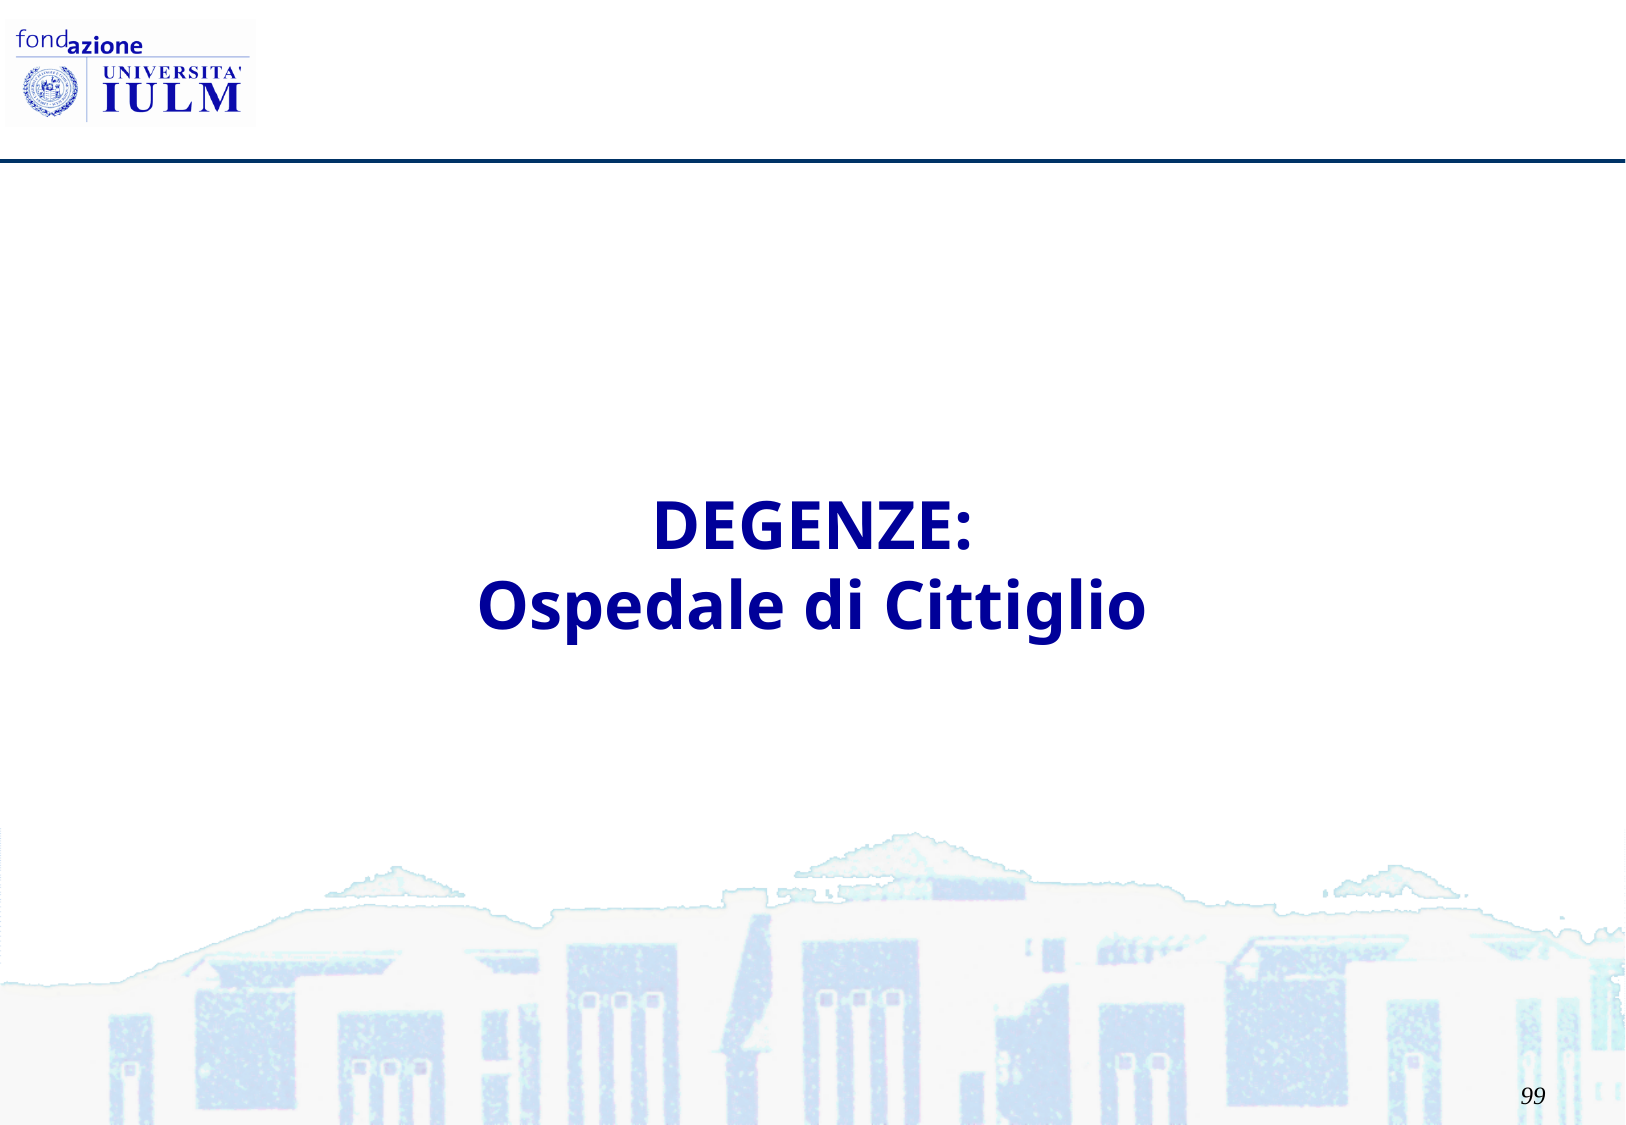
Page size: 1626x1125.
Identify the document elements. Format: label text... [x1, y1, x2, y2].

text_box DEGENZE: Ospedale di Cittiglio [121, 469, 1504, 657]
picture [5, 19, 256, 127]
